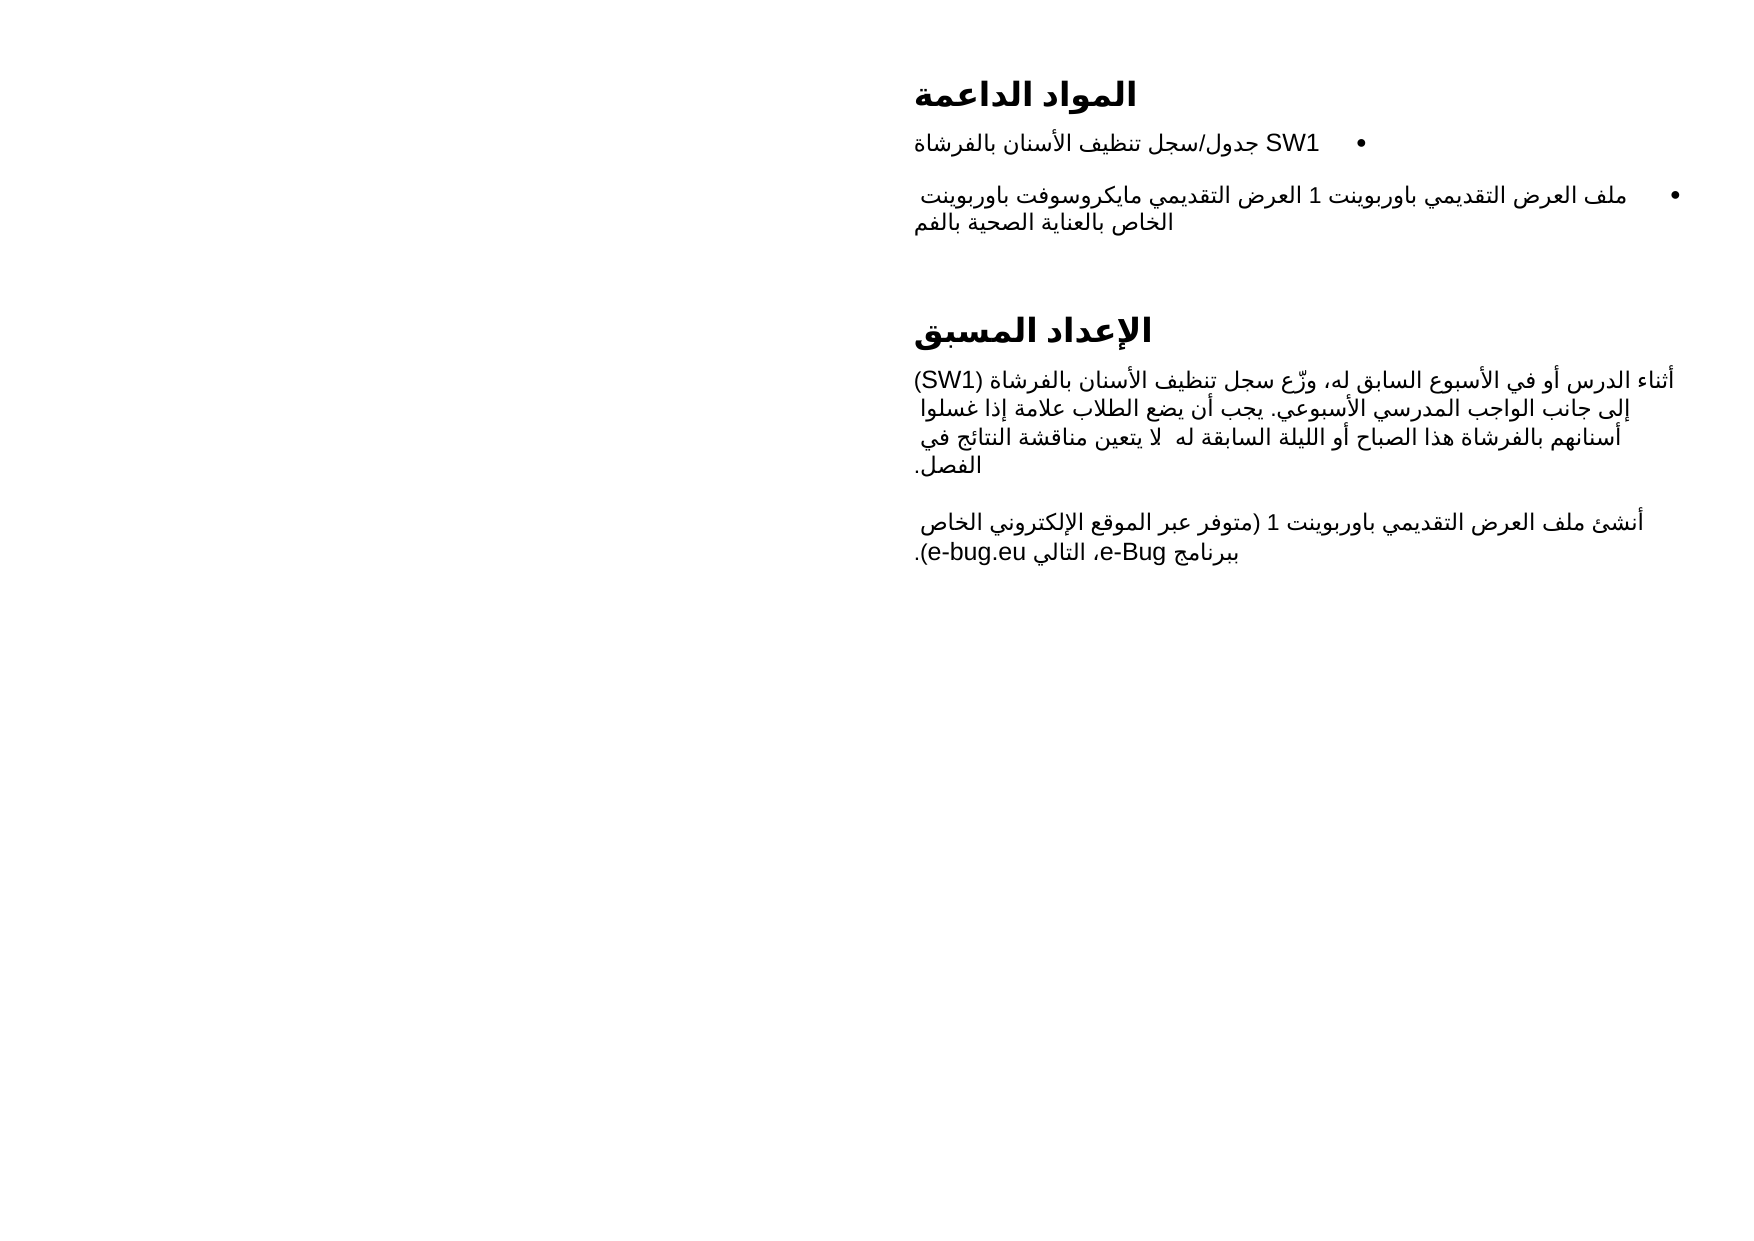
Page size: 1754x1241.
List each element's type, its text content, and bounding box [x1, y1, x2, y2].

list SW1 جدول/سجل تنظيف الأسنان بالفرشاة [914, 128, 1679, 157]
list ملف العرض التقديمي باوربوينت 1 العرض التقديمي مايكروسوفت باوربوينت الخاص بالعناية الصحية بالفم [914, 182, 1679, 235]
subtitle المواد الداعمة [914, 75, 1679, 113]
text أثناء الدرس أو في الأسبوع السابق له، وزّع سجل تنظيف الأسنان بالفرشاة (SW1) إلى جانب الواجب المدرسي الأسبوعي. يجب أن يضع الطلاب علامة إذا غسلوا أسنانهم بالفرشاة هذا الصباح أو الليلة السابقة له. لا يتعين مناقشة النتائج في الفصل. [914, 365, 1679, 478]
subtitle الإعداد المسبق [914, 311, 1679, 350]
text أنشئ ملف العرض التقديمي باوربوينت 1 (متوفر عبر الموقع الإلكتروني الخاص ببرنامج e-Bug، التالي e-bug.eu). [914, 509, 1679, 566]
